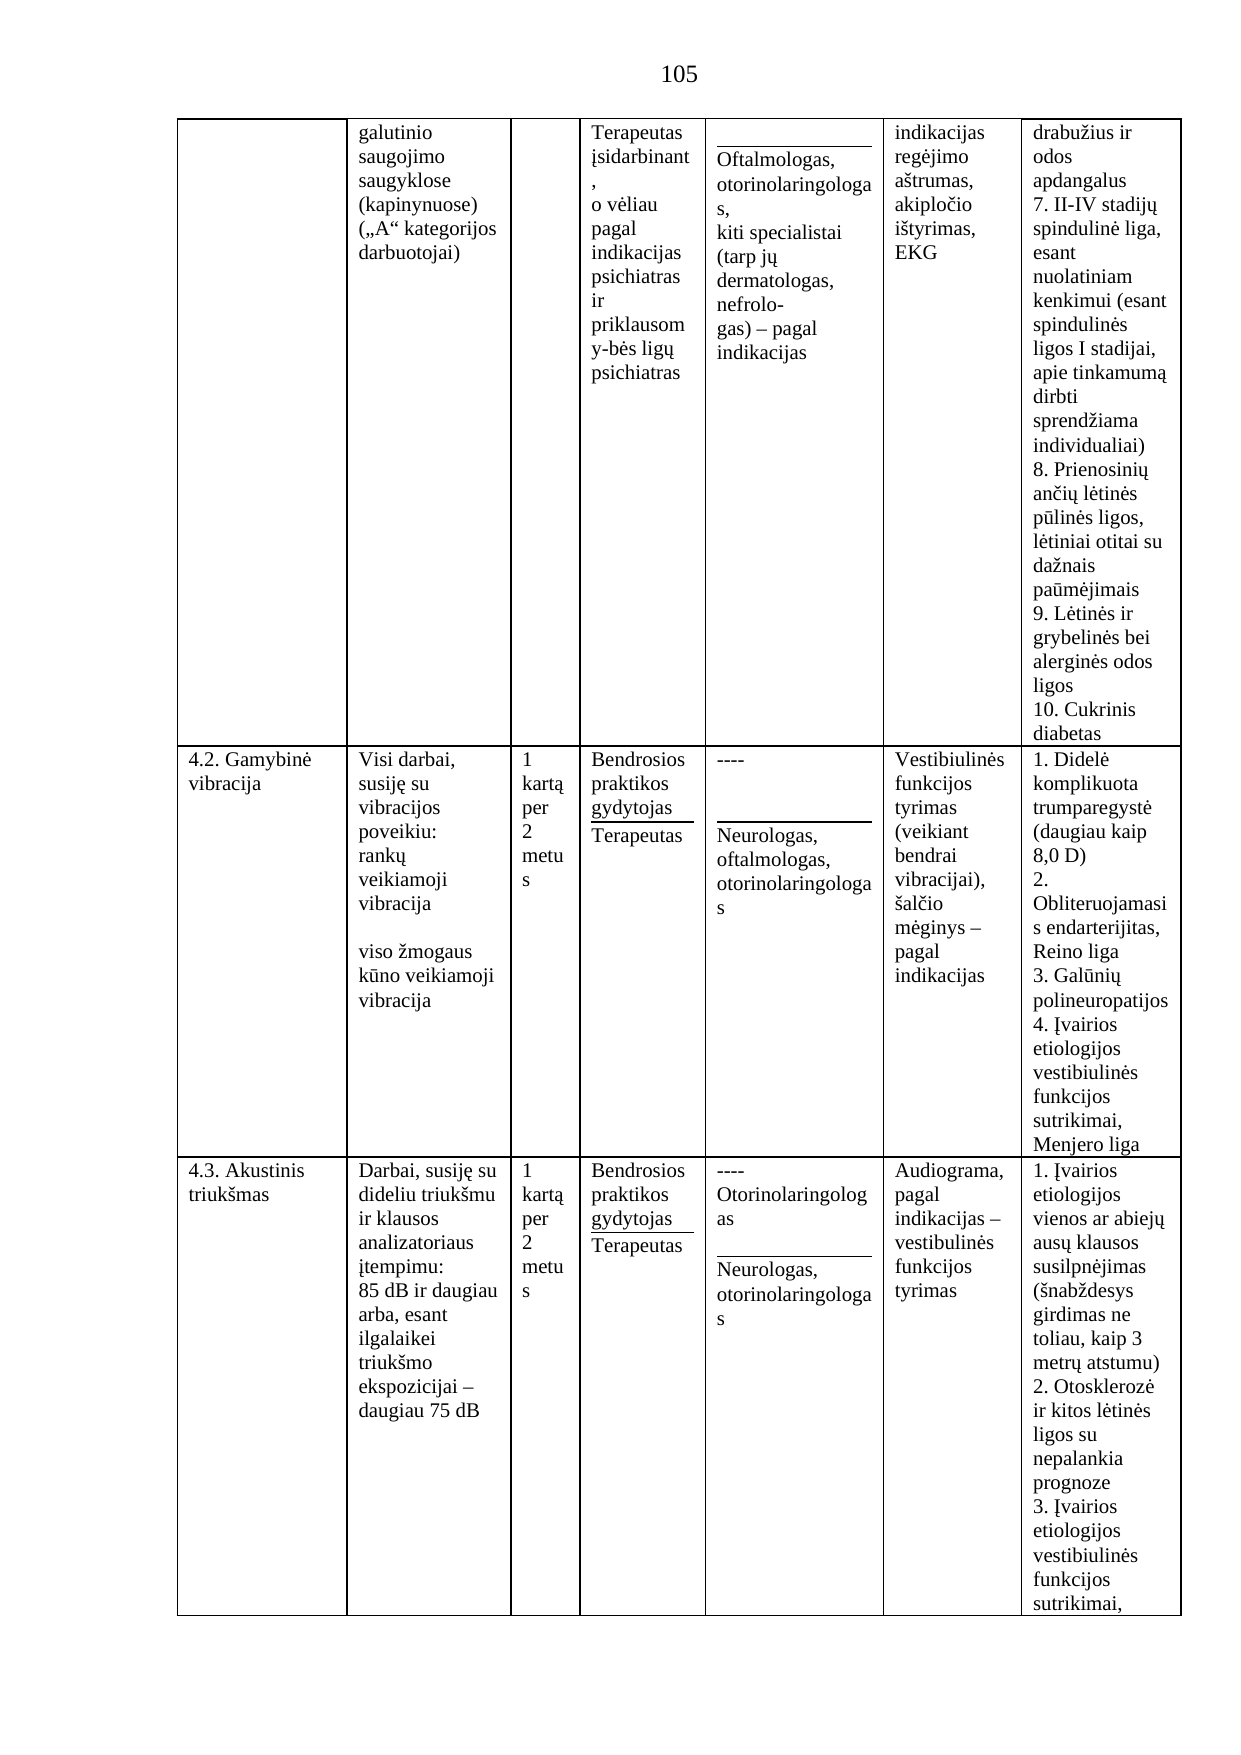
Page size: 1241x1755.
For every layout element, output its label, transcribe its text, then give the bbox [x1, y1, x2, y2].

table_cell Audiograma, pagal indikacijas – vestibulinės funkcijos tyrimas [884, 1158, 1021, 1615]
table_cell Darbai, susiję su dideliu triukšmu ir klausos analizatoriaus įtempimu: 85 dB ir daugiau arba, esant ilgalaikei triukšmo ekspozicijai – daugiau 75 dB [348, 1158, 510, 1615]
table_cell 4.3. Akustinis triukšmas [178, 1158, 346, 1615]
table_cell 4.2. Gamybinė vibracija [178, 747, 346, 1156]
table_cell galutinio saugojimo saugyklose (kapinynuose) („A“ kategorijos darbuotojai) [348, 119, 510, 745]
table_cell [512, 119, 579, 745]
table_cell 1. Didelė komplikuota trumparegystė (daugiau kaip 8,0 D) 2. Obliteruojamasis endarterijitas, Reino liga 3. Galūnių polineuropatijos 4. Įvairios etiologijos vestibiulinės funkcijos sutrikimai, Menjero liga [1022, 747, 1180, 1156]
table_cell [178, 120, 346, 745]
table_cell drabužius ir odos apdangalus 7. II-IV stadijų spindulinė liga, esant nuolatiniam kenkimui (esant spindulinės ligos I stadijai, apie tinkamumą dirbti sprendžiama individualiai) 8. Prienosinių ančių lėtinės pūlinės ligos, lėtiniai otitai su dažnais paūmėjimais 9. Lėtinės ir grybelinės bei alerginės odos ligos 10. Cukrinis diabetas [1022, 120, 1180, 745]
table_cell ---- Otorinolaringologas Neurologas, otorinolaringologas [706, 1158, 883, 1615]
table_cell Bendrosios praktikos gydytojas Terapeutas [581, 747, 705, 1156]
table_cell indikacijas regėjimo aštrumas, akipločio ištyrimas, EKG [884, 119, 1021, 745]
table_cell Bendrosios praktikos gydytojas Terapeutas [581, 1158, 705, 1615]
table_cell ---- Neurologas, oftalmologas, otorinolaringologas [706, 747, 883, 1156]
table_cell 1. Įvairios etiologijos vienos ar abiejų ausų klausos susilpnėjimas (šnabždesys girdimas ne toliau, kaip 3 metrų atstumu) 2. Otosklerozė ir kitos lėtinės ligos su nepalankia prognoze 3. Įvairios etiologijos vestibiulinės funkcijos sutrikimai, [1022, 1158, 1180, 1615]
table_cell Oftalmologas, otorinolaringologas, kiti specialistai (tarp jų dermatologas, nefrolo- gas) – pagal indikacijas [706, 119, 883, 745]
table_cell Vestibiulinės funkcijos tyrimas (veikiant bendrai vibracijai), šalčio mėginys – pagal indikacijas [884, 747, 1021, 1156]
table_cell 1 kartą per 2 metus [512, 1158, 579, 1615]
table_cell Visi darbai, susiję su vibracijos poveikiu: rankų veikiamoji vibracija viso žmogaus kūno veikiamoji vibracija [348, 747, 510, 1156]
table_cell 1 kartą per 2 metus [512, 747, 579, 1156]
table_cell Terapeutas įsidarbinant, o vėliau pagal indikacijas psichiatras ir priklausomy-bės ligų psichiatras [581, 119, 705, 745]
